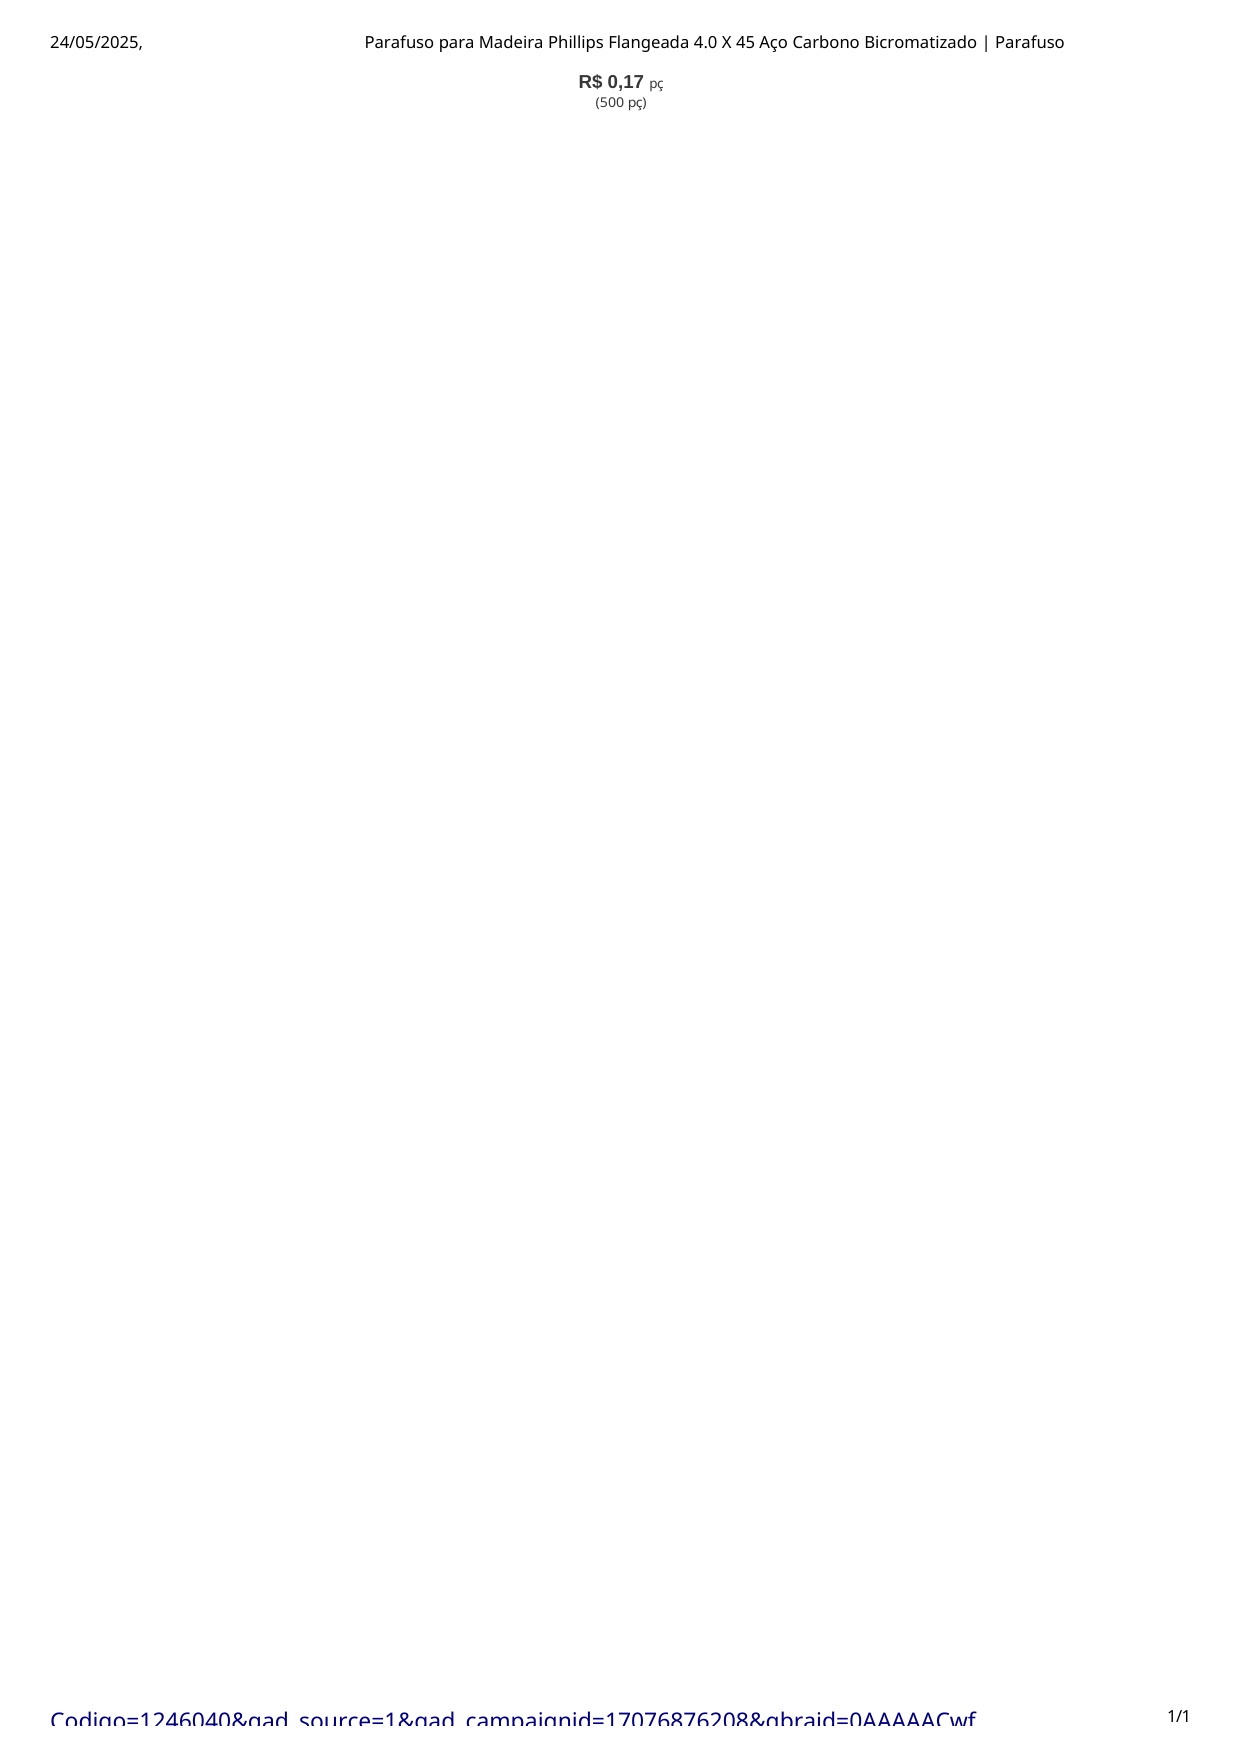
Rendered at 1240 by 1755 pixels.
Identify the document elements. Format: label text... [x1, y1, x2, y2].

text (500 pç) [186, 93, 1057, 112]
text R$ 0,17 pç [186, 71, 1057, 93]
